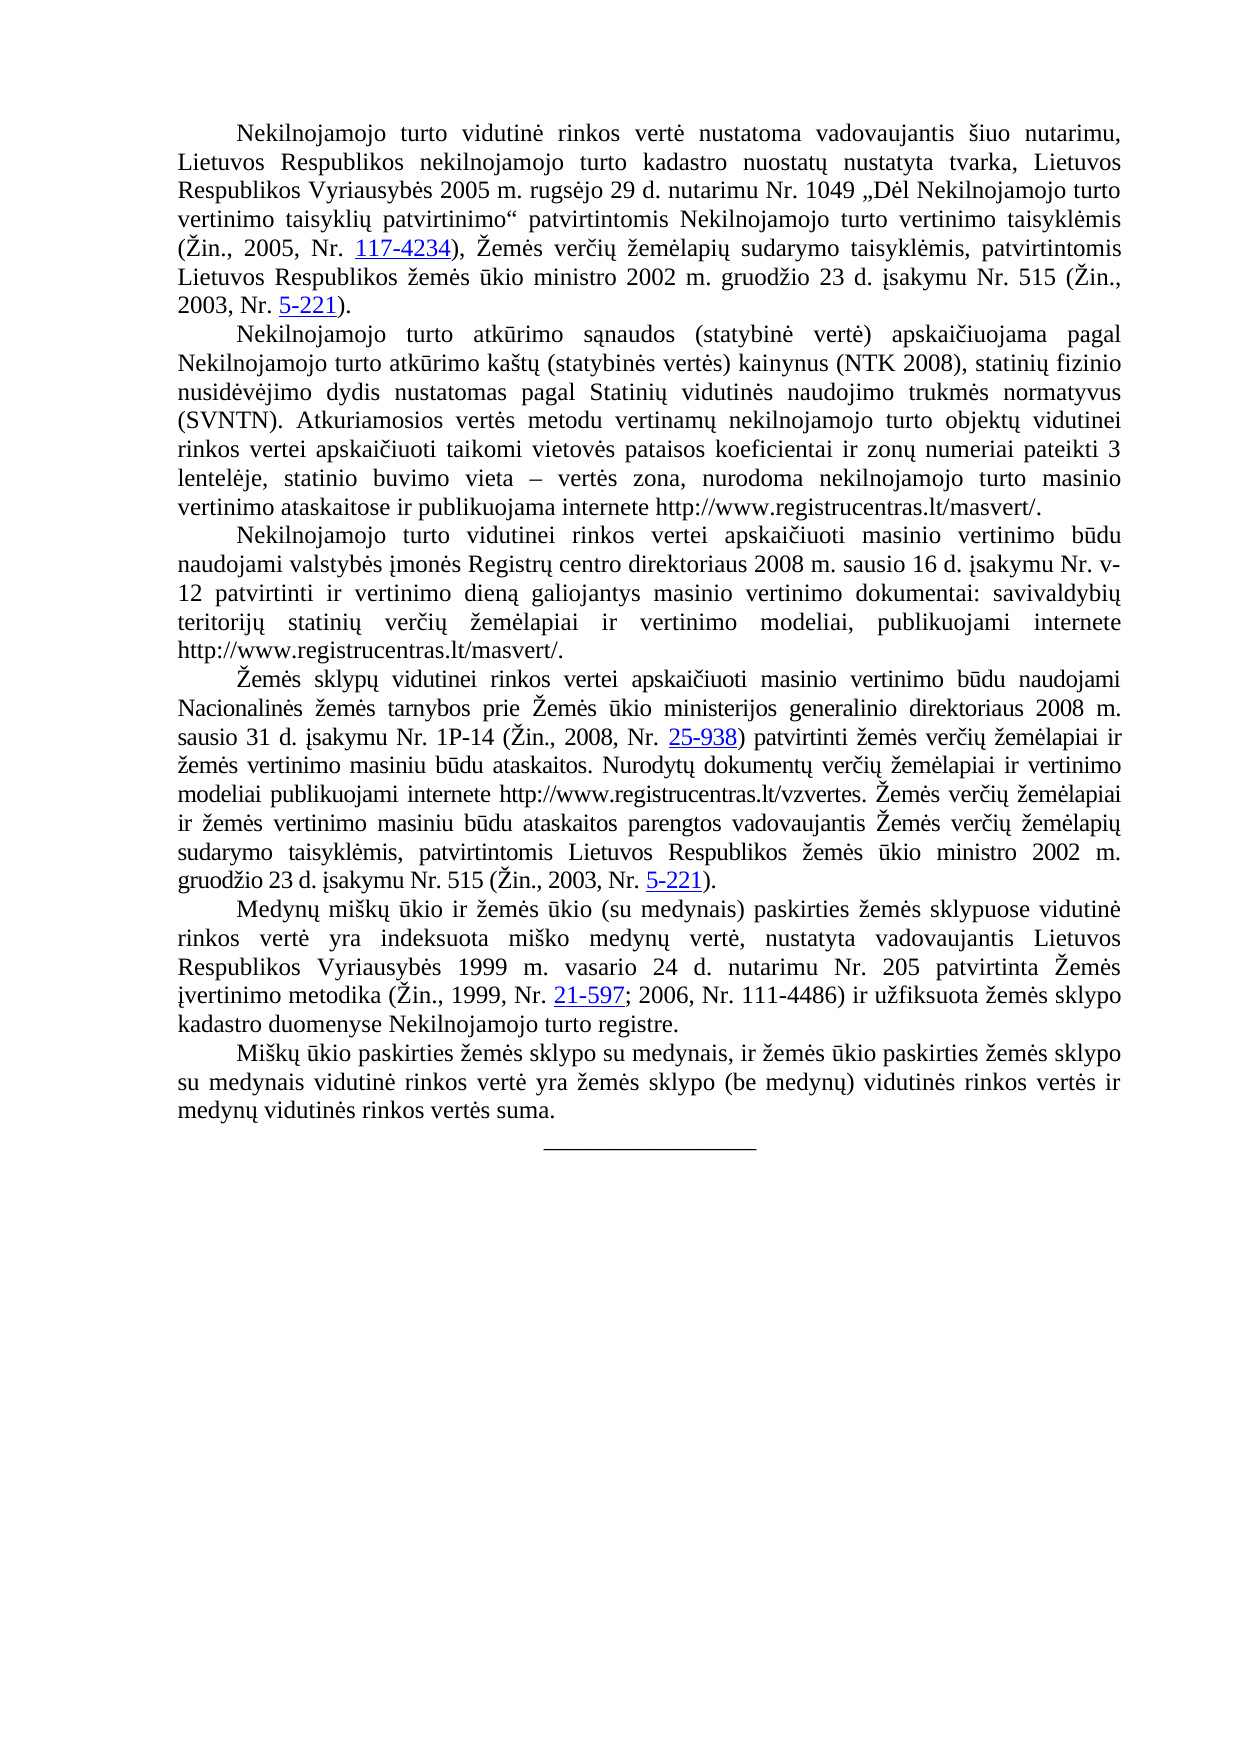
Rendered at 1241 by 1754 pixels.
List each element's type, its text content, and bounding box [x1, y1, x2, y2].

text Žemės sklypų vidutinei rinkos vertei apskaičiuoti masinio vertinimo būdu naudojami Nacionalinės žemės tarnybos prie Žemės ūkio ministerijos generalinio direktoriaus 2008 m. sausio 31 d. įsakymu Nr. 1P-14 (Žin., 2008, Nr. 25-938) patvirtinti žemės verčių žemėlapiai ir žemės vertinimo masiniu būdu ataskaitos. Nurodytų dokumentų verčių žemėlapiai ir vertinimo modeliai publikuojami internete http://www.registrucentras.lt/vzvertes. Žemės verčių žemėlapiai ir žemės vertinimo masiniu būdu ataskaitos parengtos vadovaujantis Žemės verčių žemėlapių sudarymo taisyklėmis, patvirtintomis Lietuvos Respublikos žemės ūkio ministro 2002 m. gruodžio 23 d. įsakymu Nr. 515 (Žin., 2003, Nr. 5-221). [177, 664, 1122, 894]
text Nekilnojamojo turto vidutinei rinkos vertei apskaičiuoti masinio vertinimo būdu naudojami valstybės įmonės Registrų centro direktoriaus 2008 m. sausio 16 d. įsakymu Nr. v-12 patvirtinti ir vertinimo dieną galiojantys masinio vertinimo dokumentai: savivaldybių teritorijų statinių verčių žemėlapiai ir vertinimo modeliai, publikuojami internete http://www.registrucentras.lt/masvert/. [177, 521, 1122, 664]
text _________________ [177, 1124, 1122, 1153]
text Nekilnojamojo turto atkūrimo sąnaudos (statybinė vertė) apskaičiuojama pagal Nekilnojamojo turto atkūrimo kaštų (statybinės vertės) kainynus (NTK 2008), statinių fizinio nusidėvėjimo dydis nustatomas pagal Statinių vidutinės naudojimo trukmės normatyvus (SVNTN). Atkuriamosios vertės metodu vertinamų nekilnojamojo turto objektų vidutinei rinkos vertei apskaičiuoti taikomi vietovės pataisos koeficientai ir zonų numeriai pateikti 3 lentelėje, statinio buvimo vieta – vertės zona, nurodoma nekilnojamojo turto masinio vertinimo ataskaitose ir publikuojama internete http://www.registrucentras.lt/masvert/. [177, 319, 1122, 521]
text Medynų miškų ūkio ir žemės ūkio (su medynais) paskirties žemės sklypuose vidutinė rinkos vertė yra indeksuota miško medynų vertė, nustatyta vadovaujantis Lietuvos Respublikos Vyriausybės 1999 m. vasario 24 d. nutarimu Nr. 205 patvirtinta Žemės įvertinimo metodika (Žin., 1999, Nr. 21-597; 2006, Nr. 111-4486) ir užfiksuota žemės sklypo kadastro duomenyse Nekilnojamojo turto registre. [177, 894, 1122, 1038]
text Nekilnojamojo turto vidutinė rinkos vertė nustatoma vadovaujantis šiuo nutarimu, Lietuvos Respublikos nekilnojamojo turto kadastro nuostatų nustatyta tvarka, Lietuvos Respublikos Vyriausybės 2005 m. rugsėjo 29 d. nutarimu Nr. 1049 „Dėl Nekilnojamojo turto vertinimo taisyklių patvirtinimo“ patvirtintomis Nekilnojamojo turto vertinimo taisyklėmis (Žin., 2005, Nr. 117-4234), Žemės verčių žemėlapių sudarymo taisyklėmis, patvirtintomis Lietuvos Respublikos žemės ūkio ministro 2002 m. gruodžio 23 d. įsakymu Nr. 515 (Žin., 2003, Nr. 5-221). [177, 118, 1122, 319]
text Miškų ūkio paskirties žemės sklypo su medynais, ir žemės ūkio paskirties žemės sklypo su medynais vidutinė rinkos vertė yra žemės sklypo (be medynų) vidutinės rinkos vertės ir medynų vidutinės rinkos vertės suma. [177, 1038, 1122, 1124]
